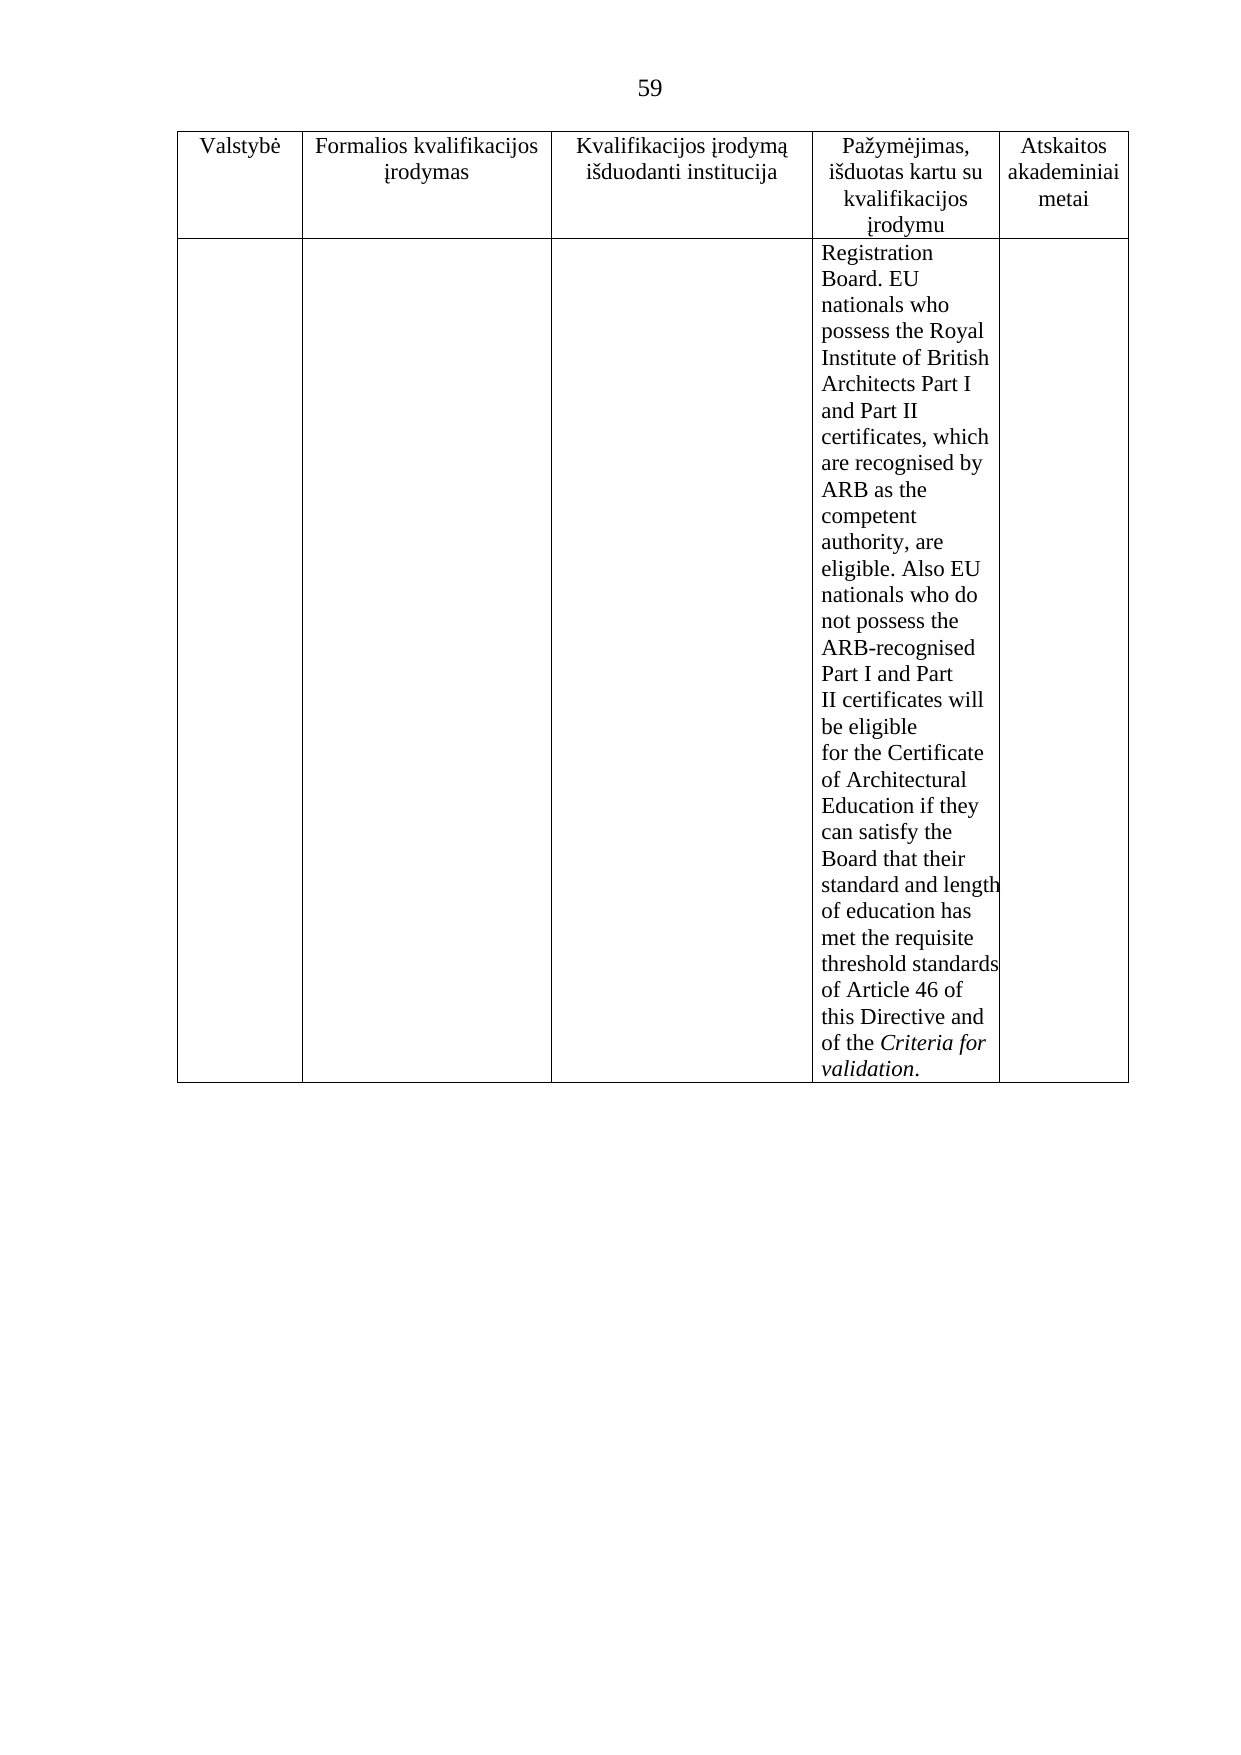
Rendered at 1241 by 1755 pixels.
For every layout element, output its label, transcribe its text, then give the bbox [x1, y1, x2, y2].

table_header Kvalifikacijos įrodymą išduodanti institucija [552, 132, 812, 237]
table_cell [303, 239, 551, 1082]
table_cell Registration Board. EU nationals who possess the Royal Institute of British Architects Part I and Part II certificates, which are recognised by ARB as the competent authority, are eligible. Also EU nationals who do not possess the ARB-recognised Part I and Part II certificates will be eligible for the Certificate of Architectural Education if they can satisfy the Board that their standard and length of education has met the requisite threshold standards of Article 46 of this Directive and of the Criteria for validation. [813, 239, 999, 1082]
table_cell [1000, 239, 1128, 1082]
table_header Atskaitos akademiniai metai [1000, 132, 1128, 237]
table_header Pažymėjimas, išduotas kartu su kvalifikacijos įrodymu [813, 132, 999, 237]
table_cell [178, 239, 302, 1082]
table_cell [552, 239, 812, 1082]
table_header Valstybė [178, 132, 302, 237]
table_header Formalios kvalifikacijos įrodymas [303, 132, 551, 237]
